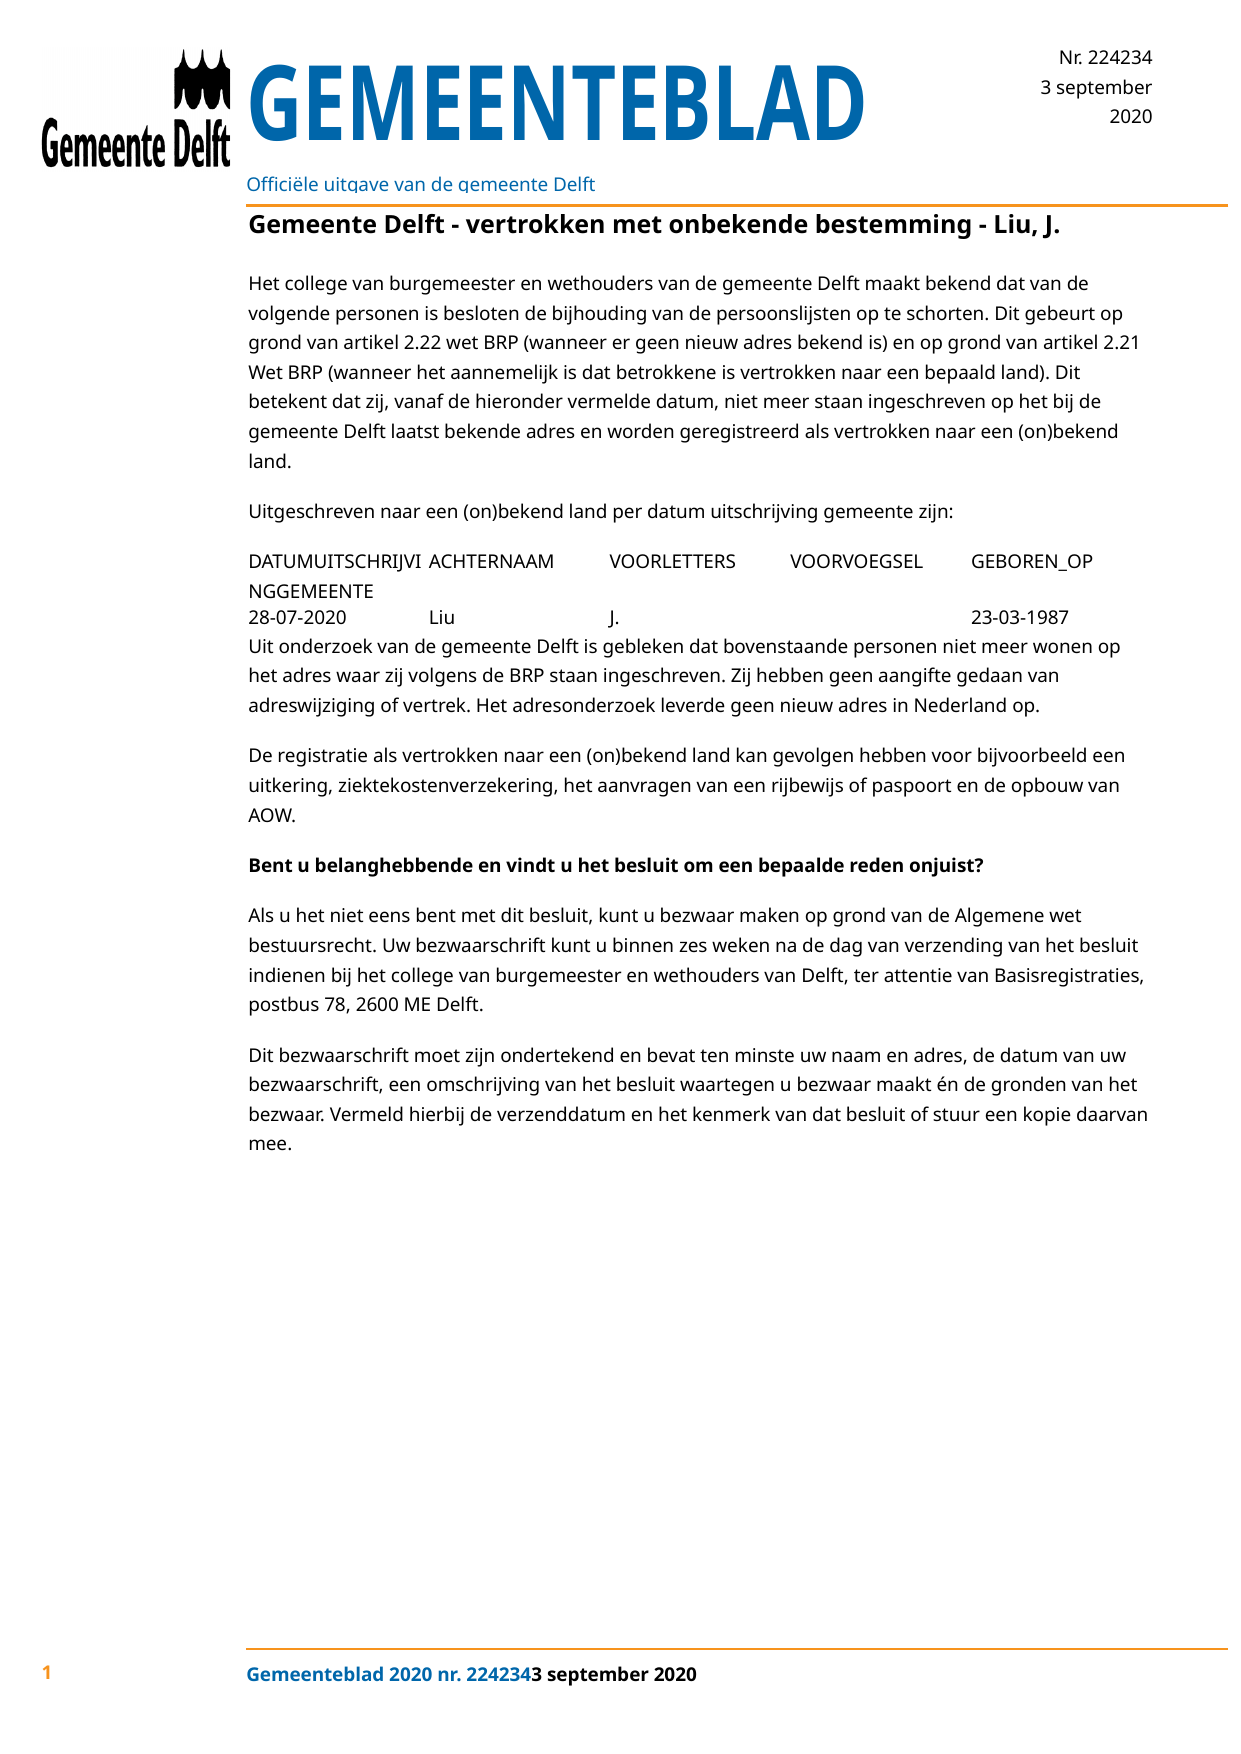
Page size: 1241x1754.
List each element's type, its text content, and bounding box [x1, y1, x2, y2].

table_header VOORVOEGSEL [790, 549, 971, 604]
text Uit onderzoek van de gemeente Delft is gebleken dat bovenstaande personen niet meer wonen op het adres waar zij volgens de BRP staan ingeschreven. Zij hebben geen aangifte gedaan van adreswijziging of vertrek. Het adresonderzoek leverde geen nieuw adres in Nederland op. [248, 633, 1152, 718]
table_cell 23-03-1987 [971, 604, 1152, 630]
text De registratie als vertrokken naar een (on)bekend land kan gevolgen hebben voor bijvoorbeeld een uitkering, ziektekostenverzekering, het aanvragen van een rijbewijs of paspoort en de opbouw van AOW. [248, 743, 1152, 827]
table_header ACHTERNAAM [429, 549, 609, 604]
text Gemeente Delft - vertrokken met onbekende bestemming - Liu, J. [248, 207, 1152, 241]
picture [41, 47, 231, 172]
text Als u het niet eens bent met dit besluit, kunt u bezwaar maken op grond van de Algemene wet bestuursrecht. Uw bezwaarschrift kunt u binnen zes weken na de dag van verzending van het besluit indienen bij het college van burgemeester en wethouders van Delft, ter attentie van Basisregistraties, postbus 78, 2600 ME Delft. [248, 903, 1152, 1017]
table_header VOORLETTERS [609, 549, 790, 604]
text Het college van burgemeester en wethouders van de gemeente Delft maakt bekend dat van de volgende personen is besloten de bijhouding van de persoonslijsten op te schorten. Dit gebeurt op grond van artikel 2.22 wet BRP (wanneer er geen nieuw adres bekend is) en op grond van artikel 2.21 Wet BRP (wanneer het aannemelijk is dat betrokkene is vertrokken naar een bepaald land). Dit betekent dat zij, vanaf de hieronder vermelde datum, niet meer staan ingeschreven op het bij de gemeente Delft laatst bekende adres en worden geregistreerd als vertrokken naar een (on)bekend land. [248, 270, 1152, 473]
table_header DATUMUITSCHRIJVINGGEMEENTE [248, 549, 429, 604]
table_header GEBOREN_OP [971, 549, 1152, 604]
text Uitgeschreven naar een (on)bekend land per datum uitschrijving gemeente zijn: [248, 498, 1152, 524]
table_cell Liu [429, 604, 609, 630]
table_cell [790, 604, 971, 630]
table_cell 28-07-2020 [248, 604, 429, 630]
table_cell J. [609, 604, 790, 630]
text Dit bezwaarschrift moet zijn ondertekend en bevat ten minste uw naam en adres, de datum van uw bezwaarschrift, een omschrijving van het besluit waartegen u bezwaar maakt én de gronden van het bezwaar. Vermeld hierbij de verzenddatum en het kenmerk van dat besluit of stuur een kopie daarvan mee. [248, 1042, 1152, 1156]
text Bent u belanghebbende en vindt u het besluit om een bepaalde reden onjuist? [248, 852, 1152, 878]
